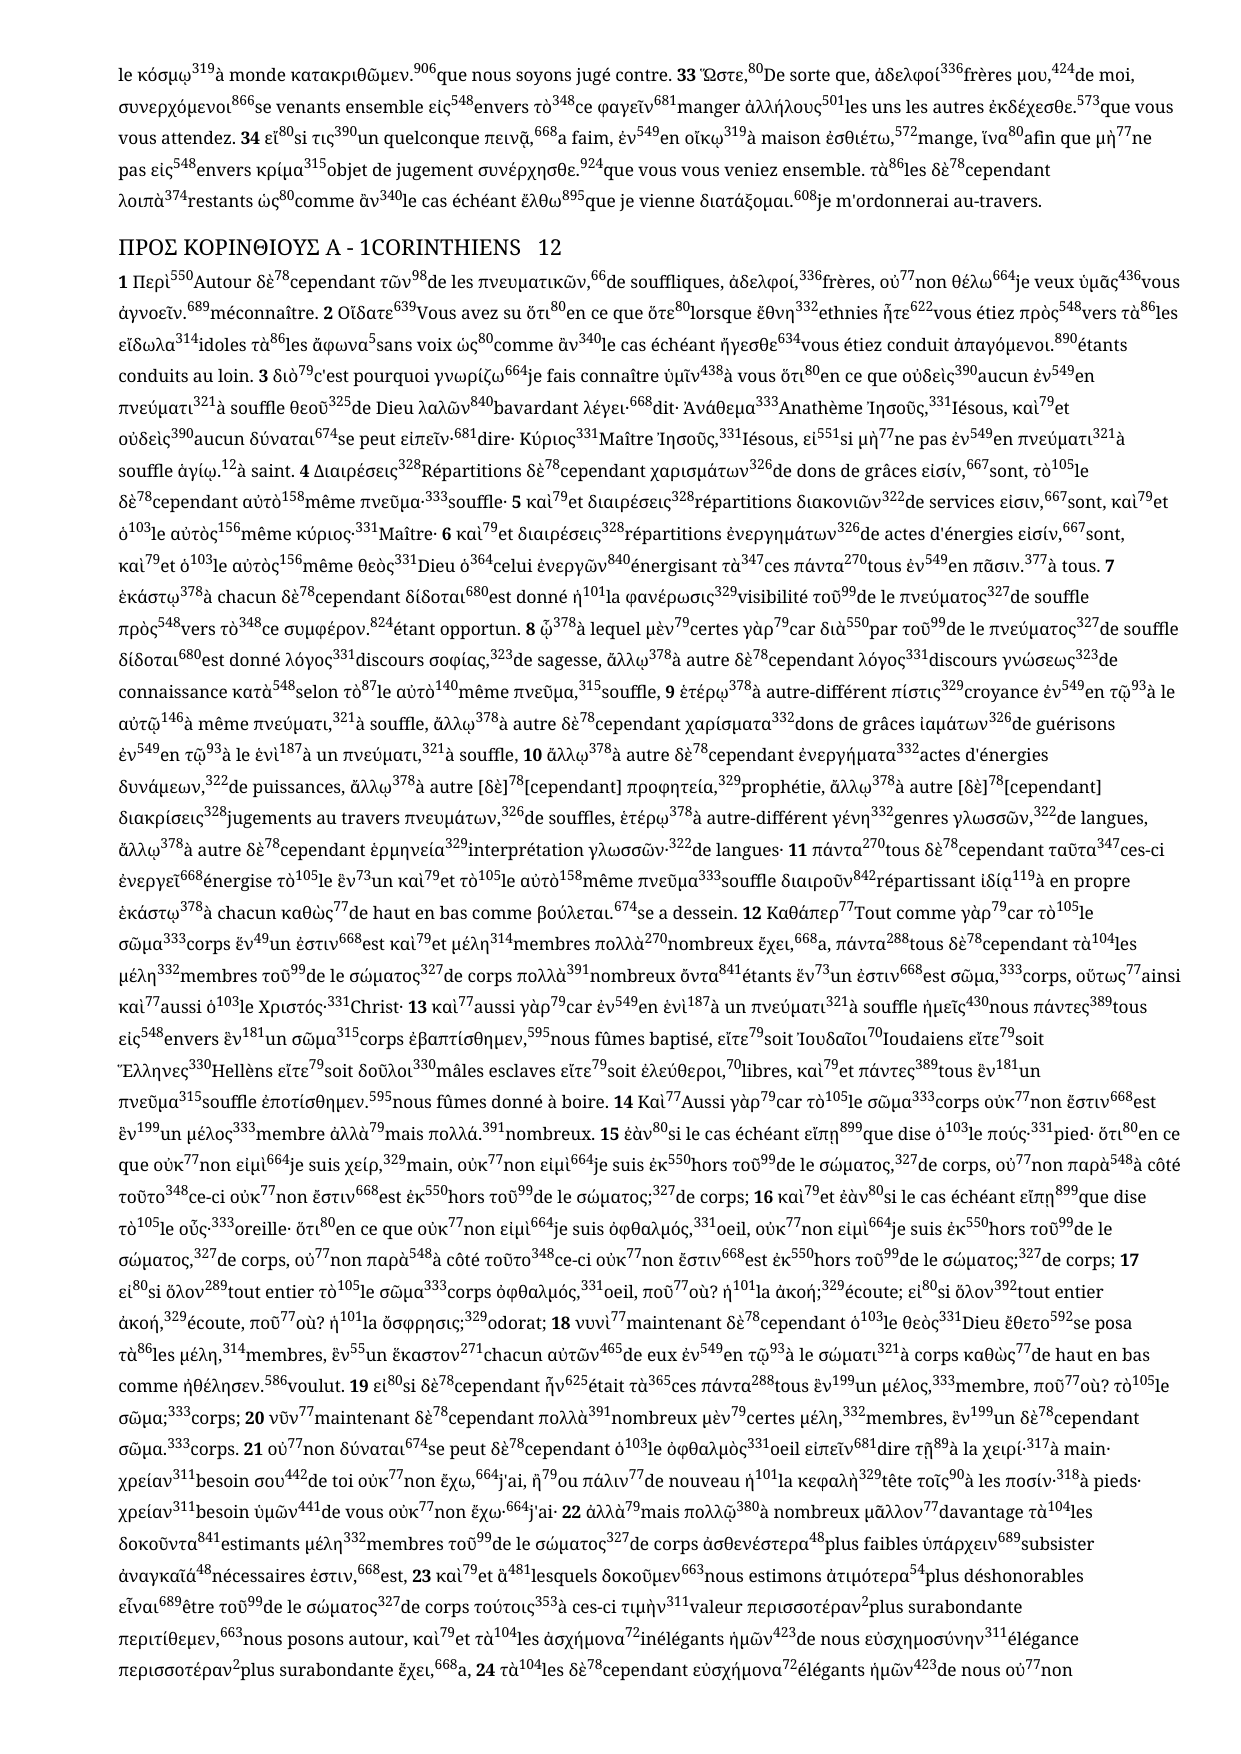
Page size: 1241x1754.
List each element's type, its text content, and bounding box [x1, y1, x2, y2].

text 1 Περὶ550Autour δὲ78cependant τῶν98de les πνευματικῶν,66de souffliques, ἀδελφοί,336frères, οὐ77non θέλω664je veux ὑμᾶς436vous ἀγνοεῖν.689méconnaître. 2 Οἴδατε639Vous avez su ὅτι80en ce que ὅτε80lorsque ἔθνη332ethnies ἦτε622vous étiez πρὸς548vers τὰ86les εἴδωλα314idoles τὰ86les ἄφωνα5sans voix ὡς80comme ἂν340le cas échéant ἤγεσθε634vous étiez conduit ἀπαγόμενοι.890étants conduits au loin. 3 διὸ79c'est pourquoi γνωρίζω664je fais connaître ὑμῖν438à vous ὅτι80en ce que οὐδεὶς390aucun ἐν549en πνεύματι321à souffle θεοῦ325de Dieu λαλῶν840bavardant λέγει·668dit· Ἀνάθεμα333Anathème Ἰησοῦς,331Iésous, καὶ79et οὐδεὶς390aucun δύναται674se peut εἰπεῖν·681dire· Κύριος331Maître Ἰησοῦς,331Iésous, εἰ551si μὴ77ne pas ἐν549en πνεύματι321à souffle ἁγίῳ.12à saint. 4 Διαιρέσεις328Répartitions δὲ78cependant χαρισμάτων326de dons de grâces εἰσίν,667sont, τὸ105le δὲ78cependant αὐτὸ158même πνεῦμα·333souffle· 5 καὶ79et διαιρέσεις328répartitions διακονιῶν322de services εἰσιν,667sont, καὶ79et ὁ103le αὐτὸς156même κύριος·331Maître· 6 καὶ79et διαιρέσεις328répartitions ἐνεργημάτων326de actes d'énergies εἰσίν,667sont, καὶ79et ὁ103le αὐτὸς156même θεὸς331Dieu ὁ364celui ἐνεργῶν840énergisant τὰ347ces πάντα270tous ἐν549en πᾶσιν.377à tous. 7 ἑκάστῳ378à chacun δὲ78cependant δίδοται680est donné ἡ101la φανέρωσις329visibilité τοῦ99de le πνεύματος327de souffle πρὸς548vers τὸ348ce συμφέρον.824étant opportun. 8 ᾧ378à lequel μὲν79certes γὰρ79car διὰ550par τοῦ99de le πνεύματος327de souffle δίδοται680est donné λόγος331discours σοφίας,323de sagesse, ἄλλῳ378à autre δὲ78cependant λόγος331discours γνώσεως323de connaissance κατὰ548selon τὸ87le αὐτὸ140même πνεῦμα,315souffle, 9 ἑτέρῳ378à autre-différent πίστις329croyance ἐν549en τῷ93à le αὐτῷ146à même πνεύματι,321à souffle, ἄλλῳ378à autre δὲ78cependant χαρίσματα332dons de grâces ἰαμάτων326de guérisons ἐν549en τῷ93à le ἑνὶ187à un πνεύματι,321à souffle, 10 ἄλλῳ378à autre δὲ78cependant ἐνεργήματα332actes d'énergies δυνάμεων,322de puissances, ἄλλῳ378à autre [δὲ]78[cependant] προφητεία,329prophétie, ἄλλῳ378à autre [δὲ]78[cependant] διακρίσεις328jugements au travers πνευμάτων,326de souffles, ἑτέρῳ378à autre-différent γένη332genres γλωσσῶν,322de langues, ἄλλῳ378à autre δὲ78cependant ἑρμηνεία329interprétation γλωσσῶν·322de langues· 11 πάντα270tous δὲ78cependant ταῦτα347ces-ci ἐνεργεῖ668énergise τὸ105le ἓν73un καὶ79et τὸ105le αὐτὸ158même πνεῦμα333souffle διαιροῦν842répartissant ἰδίᾳ119à en propre ἑκάστῳ378à chacun καθὼς77de haut en bas comme βούλεται.674se a dessein. 12 Καθάπερ77Tout comme γὰρ79car τὸ105le σῶμα333corps ἕν49un ἐστιν668est καὶ79et μέλη314membres πολλὰ270nombreux ἔχει,668a, πάντα288tous δὲ78cependant τὰ104les μέλη332membres τοῦ99de le σώματος327de corps πολλὰ391nombreux ὄντα841étants ἕν73un ἐστιν668est σῶμα,333corps, οὕτως77ainsi καὶ77aussi ὁ103le Χριστός·331Christ· 13 καὶ77aussi γὰρ79car ἐν549en ἑνὶ187à un πνεύματι321à souffle ἡμεῖς430nous πάντες389tous εἰς548envers ἓν181un σῶμα315corps ἐβαπτίσθημεν,595nous fûmes baptisé, εἴτε79soit Ἰουδαῖοι70Ioudaiens εἴτε79soit Ἕλληνες330Hellèns εἴτε79soit δοῦλοι330mâles esclaves εἴτε79soit ἐλεύθεροι,70libres, καὶ79et πάντες389tous ἓν181un πνεῦμα315souffle ἐποτίσθημεν.595nous fûmes donné à boire. 14 Καὶ77Aussi γὰρ79car τὸ105le σῶμα333corps οὐκ77non ἔστιν668est ἓν199un μέλος333membre ἀλλὰ79mais πολλά.391nombreux. 15 ἐὰν80si le cas échéant εἴπῃ899que dise ὁ103le πούς·331pied· ὅτι80en ce que οὐκ77non εἰμὶ664je suis χείρ,329main, οὐκ77non εἰμὶ664je suis ἐκ550hors τοῦ99de le σώματος,327de corps, οὐ77non παρὰ548à côté τοῦτο348ce-ci οὐκ77non ἔστιν668est ἐκ550hors τοῦ99de le σώματος;327de corps; 16 καὶ79et ἐὰν80si le cas échéant εἴπῃ899que dise τὸ105le οὖς·333oreille· ὅτι80en ce que οὐκ77non εἰμὶ664je suis ὀφθαλμός,331oeil, οὐκ77non εἰμὶ664je suis ἐκ550hors τοῦ99de le σώματος,327de corps, οὐ77non παρὰ548à côté τοῦτο348ce-ci οὐκ77non ἔστιν668est ἐκ550hors τοῦ99de le σώματος;327de corps; 17 εἰ80si ὅλον289tout entier τὸ105le σῶμα333corps ὀφθαλμός,331oeil, ποῦ77où? ἡ101la ἀκοή;329écoute; εἰ80si ὅλον392tout entier ἀκοή,329écoute, ποῦ77où? ἡ101la ὄσφρησις;329odorat; 18 νυνὶ77maintenant δὲ78cependant ὁ103le θεὸς331Dieu ἔθετο592se posa τὰ86les μέλη,314membres, ἓν55un ἕκαστον271chacun αὐτῶν465de eux ἐν549en τῷ93à le σώματι321à corps καθὼς77de haut en bas comme ἠθέλησεν.586voulut. 19 εἰ80si δὲ78cependant ἦν625était τὰ365ces πάντα288tous ἓν199un μέλος,333membre, ποῦ77où? τὸ105le σῶμα;333corps; 20 νῦν77maintenant δὲ78cependant πολλὰ391nombreux μὲν79certes μέλη,332membres, ἓν199un δὲ78cependant σῶμα.333corps. 21 οὐ77non δύναται674se peut δὲ78cependant ὁ103le ὀφθαλμὸς331oeil εἰπεῖν681dire τῇ89à la χειρί·317à main· χρείαν311besoin σου442de toi οὐκ77non ἔχω,664j'ai, ἢ79ou πάλιν77de nouveau ἡ101la κεφαλὴ329tête τοῖς90à les ποσίν·318à pieds· χρείαν311besoin ὑμῶν441de vous οὐκ77non ἔχω·664j'ai· 22 ἀλλὰ79mais πολλῷ380à nombreux μᾶλλον77davantage τὰ104les δοκοῦντα841estimants μέλη332membres τοῦ99de le σώματος327de corps ἀσθενέστερα48plus faibles ὑπάρχειν689subsister ἀναγκαῖά48nécessaires ἐστιν,668est, 23 καὶ79et ἃ481lesquels δοκοῦμεν663nous estimons ἀτιμότερα54plus déshonorables εἶναι689être τοῦ99de le σώματος327de corps τούτοις353à ces-ci τιμὴν311valeur περισσοτέραν2plus surabondante περιτίθεμεν,663nous posons autour, καὶ79et τὰ104les ἀσχήμονα72inélégants ἡμῶν423de nous εὐσχημοσύνην311élégance περισσοτέραν2plus surabondante ἔχει,668a, 24 τὰ104les δὲ78cependant εὐσχήμονα72élégants ἡμῶν423de nous οὐ77non χρείαν311besoin ἔχει.668a. Ἀλλ᾽79Mais ὁ103le θεὸς331Dieu συνεκέρασεν586mélangea avec τὸ87le σῶμα315corps τῷ354à ce ὑστερουμένῳ882à étant manqué περισσοτέραν51plus surabondante δοὺς721ayant donné τιμήν,311valeur, 25 ἵνα80afin que μὴ77ne pas ᾖ921que soit σχίσμα333schisme ἐν549en τῷ93à le σώματι321à corps ἀλλὰ79mais τὸ87le αὐτὸ348même ὑπὲρ550au-dessus ἀλλήλων505de les uns les autres μεριμνῶσιν920que inquiètent τὰ104les μέλη.332membres. 26 καὶ79et εἴτε79soit πάσχει668souffre ἓν199un μέλος,333membre, συμπάσχει668souffre avec πάντα288tous τὰ104les μέλη·332membres· εἴτε79soit δοξάζεται680est glorifié [ἓν]199[un] μέλος,333membre, συγχαίρει668est de joie avec πάντα288tous τὰ104les μέλη.332membres. 27 Ὑμεῖς447Vous δέ78cependant ἐστε665vous êtes σῶμα333corps Χριστοῦ325de Christ καὶ79et μέλη332membres ἐκ550hors μέρους.327de part. 28 Καὶ79Et οὓς479lesquels μὲν340certes ἔθετο592se posa ὁ103le θεὸς331Dieu ἐν549en τῇ89à la ἐκκλησίᾳ317à église πρῶτον77premièrement ἀποστόλους,312envoyés, δεύτερον77deuxièmement προφήτας,312prophètes, τρίτον77troisièmement διδασκάλους,312enseignants, ἔπειτα77ensuite δυνάμεις,310puissances, ἔπειτα77ensuite χαρίσματα314dons de grâces ἰαμάτων,326de guérisons, ἀντιλήμψεις,310perceptions, κυβερνήσεις,310pilotages, γένη314genres γλωσσῶν.322de langues. 29 μὴ340ne pas πάντες389tous ἀπόστολοι;330envoyés; μὴ340ne pas πάντες389tous προφῆται;330prophètes; μὴ340ne pas πάντες389tous διδάσκαλοι;330enseignants; μὴ340ne pas πάντες389tous δυνάμεις;328puissances; 30 μὴ340ne pas πάντες389tous χαρίσματα314dons de grâces ἔχουσιν667ont ἰαμάτων;326de guérisons; μὴ340ne pas πάντες389tous γλώσσαις316à langues λαλοῦσιν;667bavardent; μὴ340ne pas πάντες389tous διερμηνεύουσιν;667interprètent en détail; 31 ζηλοῦτε569zélez δὲ78cependant τὰ86les χαρίσματα314dons de grâces τὰ86les μείζονα.5plus grands. Καὶ79Et ἔτι77encore καθ᾽548selon ὑπερβολὴν311hyperbole ὁδὸν311chemin ὑμῖν438à vous δείκνυμι.664je montre. [118, 266, 1181, 1682]
text ΠΡΟΣ ΚΟΡΙΝΘΙΟΥΣ Α - 1CORINTHIENS 12 [118, 231, 1181, 261]
